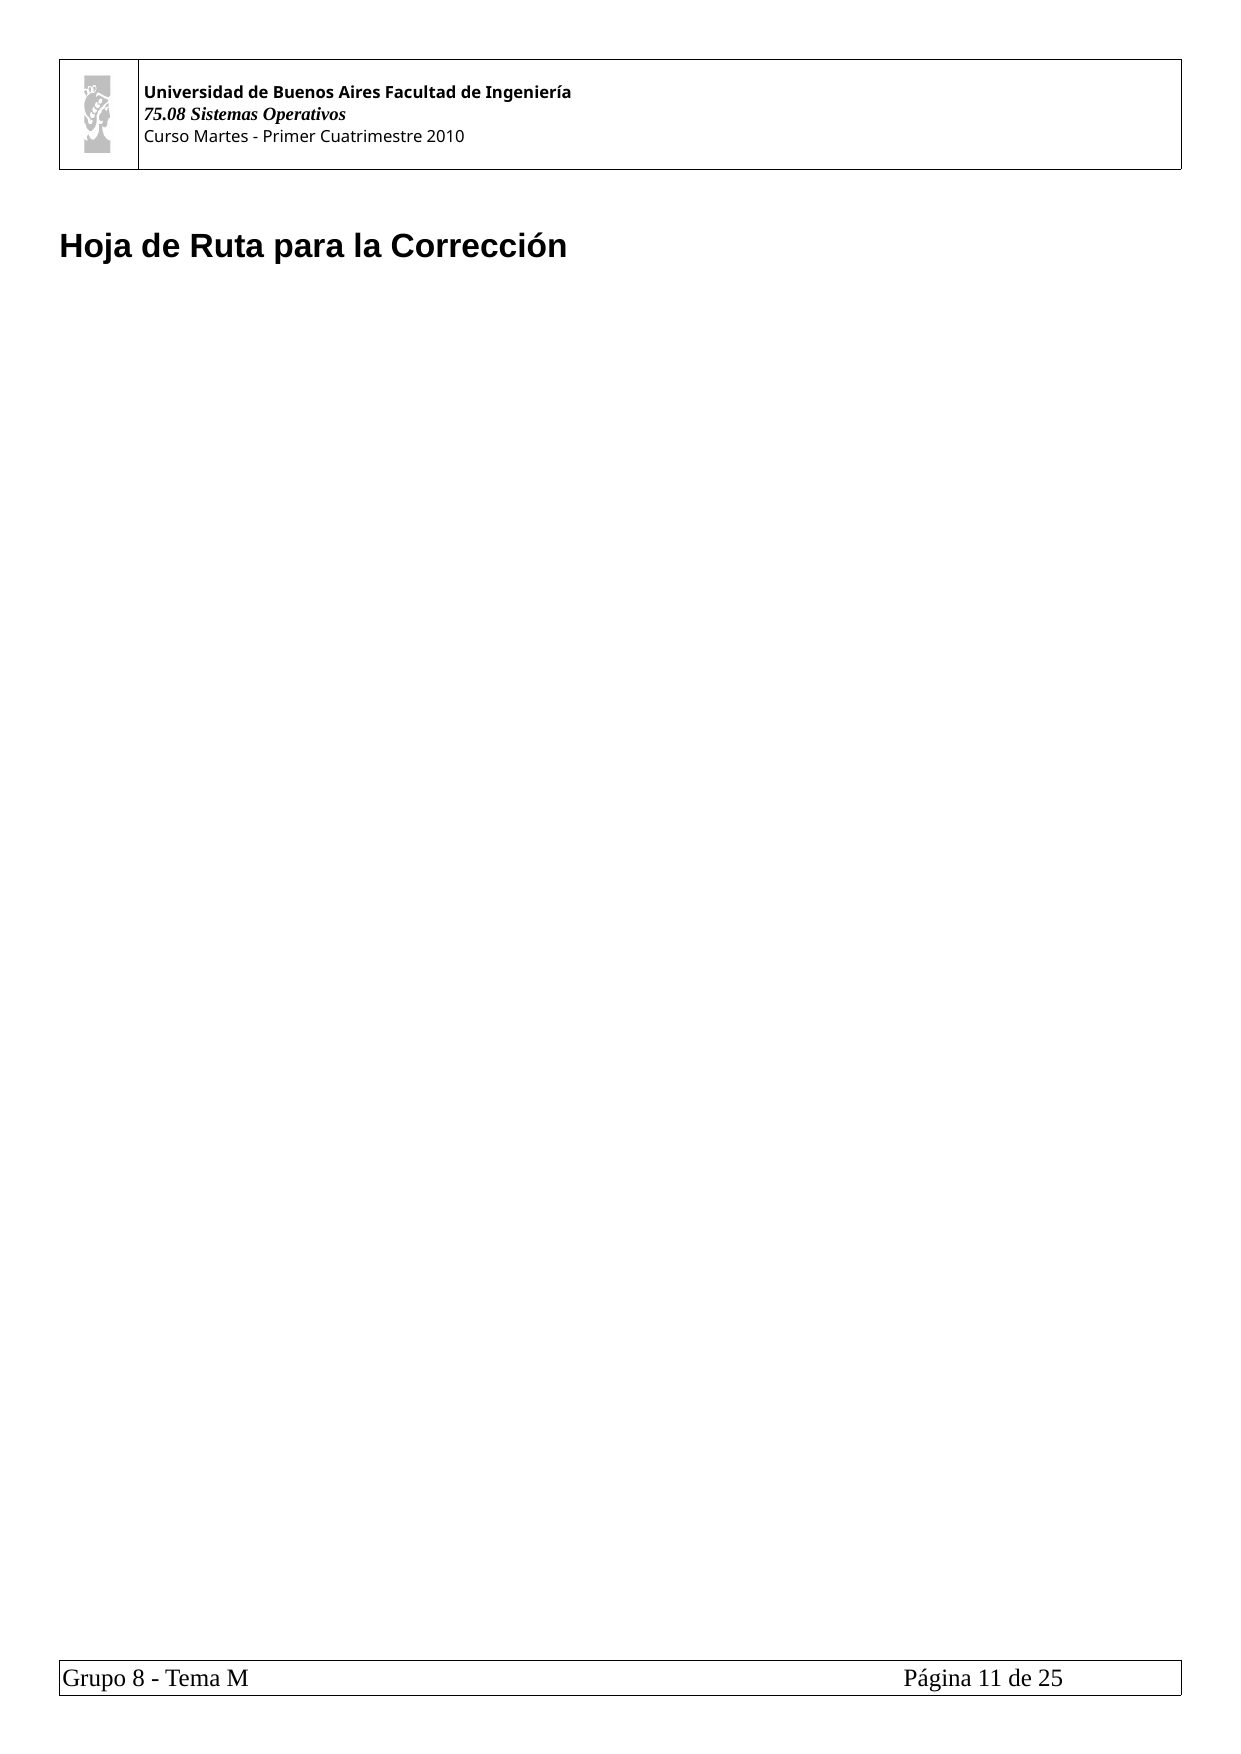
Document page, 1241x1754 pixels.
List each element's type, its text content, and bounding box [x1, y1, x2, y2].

subtitle Hoja de Ruta para la Corrección [59, 226, 1181, 265]
picture [83, 73, 114, 155]
